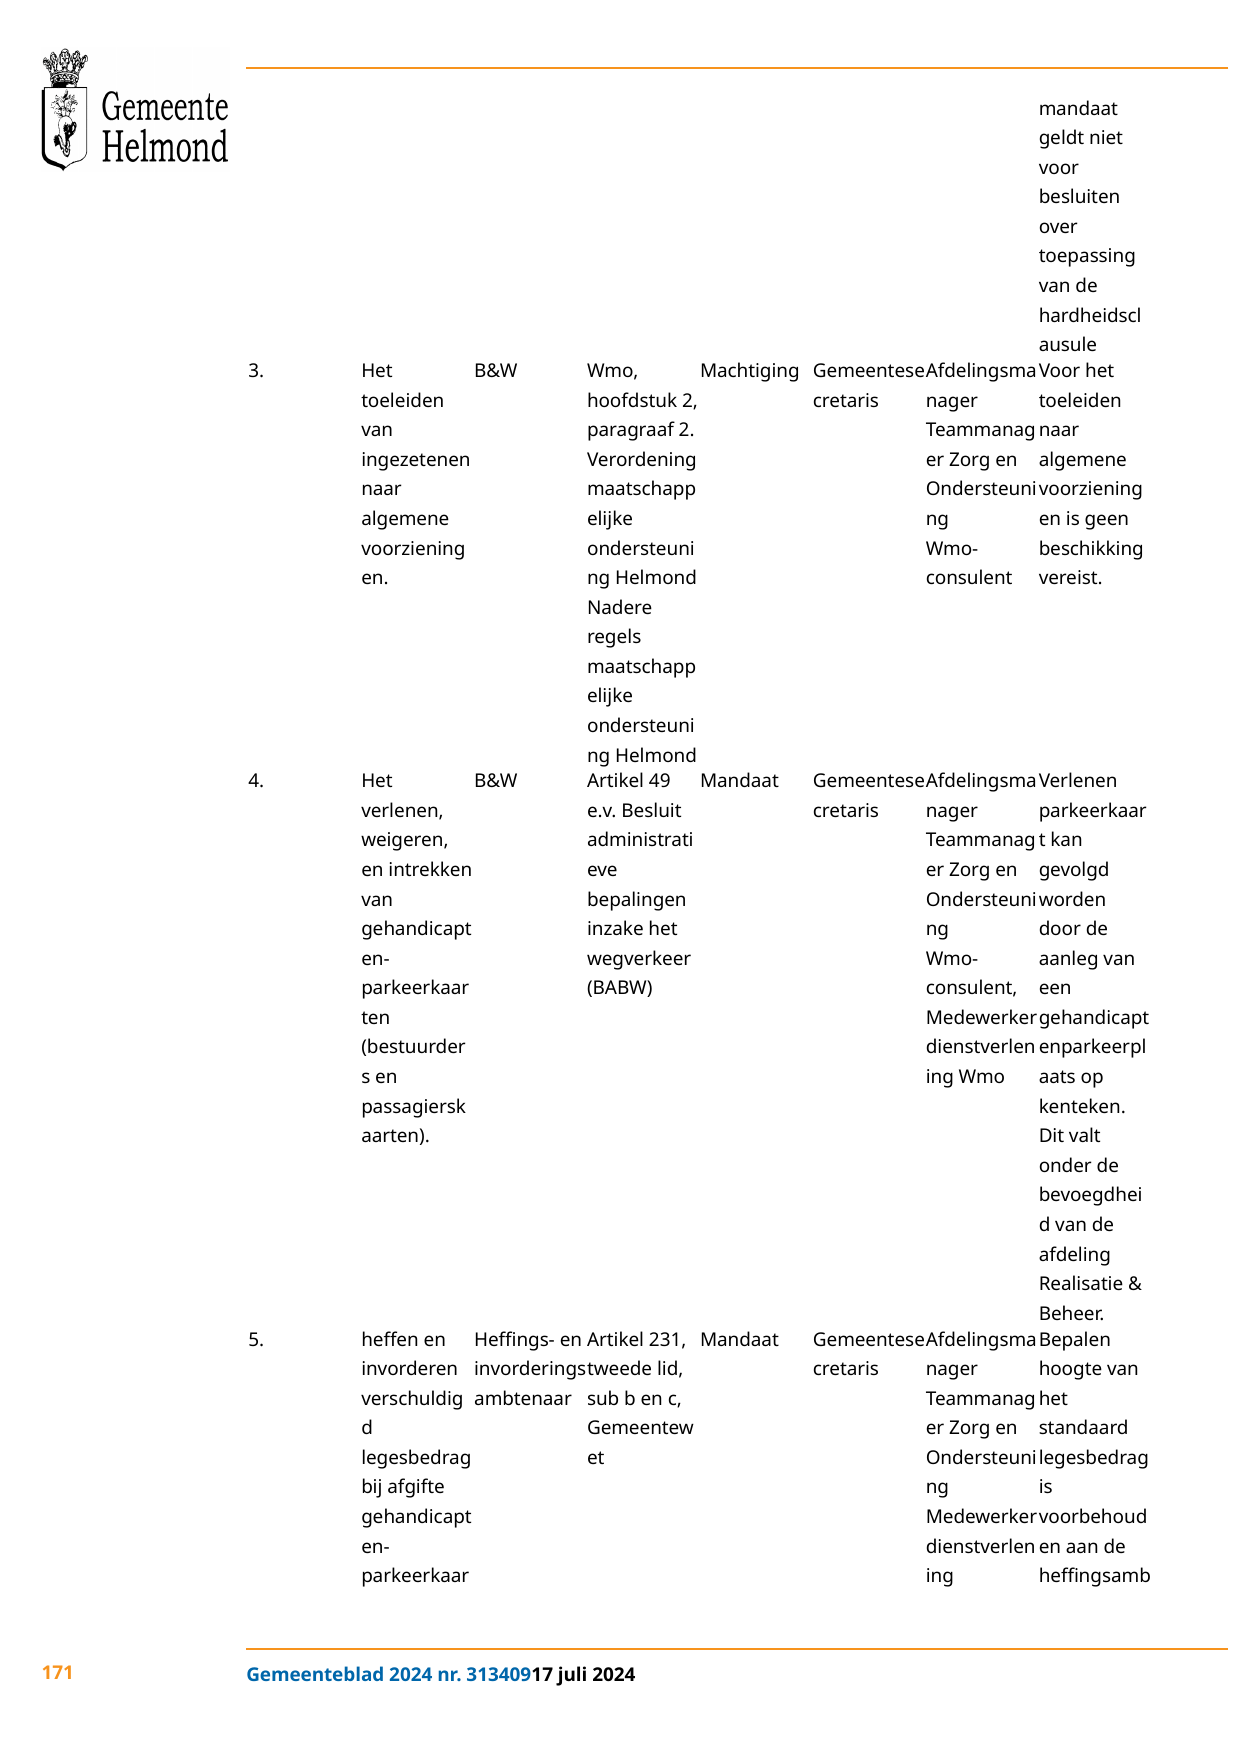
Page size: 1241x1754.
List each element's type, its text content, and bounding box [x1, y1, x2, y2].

table_cell [361, 95, 474, 357]
table_cell Gemeentesecretaris [813, 1326, 926, 1588]
table_cell 4. [248, 768, 361, 1326]
table_cell [587, 95, 700, 357]
table_cell Mandaat [700, 768, 813, 1326]
table_cell [248, 95, 361, 357]
table_cell Heffings- en invorderingsambtenaar [474, 1326, 587, 1588]
table_cell Wmo, hoofdstuk 2, paragraaf 2. Verordening maatschappelijke ondersteuning Helmond Nadere regels maatschappelijke ondersteuning Helmond [587, 357, 700, 767]
table_cell Gemeentesecretaris [813, 768, 926, 1326]
table_cell Artikel 231, tweede lid, sub b en c, Gemeentewet [587, 1326, 700, 1588]
table_cell Afdelingsmanager Teammanager Zorg en Ondersteuning Medewerker dienstverlening [926, 1326, 1038, 1588]
table_cell Bepalen hoogte van het standaard legesbedrag is voorbehouden aan de heffingsamb [1039, 1326, 1152, 1588]
table_cell Voor het toeleiden naar algemene voorzieningen is geen beschikking vereist. [1039, 357, 1152, 767]
table_cell Het toeleiden van ingezetenen naar algemene voorzieningen. [361, 357, 474, 767]
table_cell Gemeentesecretaris [813, 357, 926, 767]
table_cell B&W [474, 768, 587, 1326]
table_cell [700, 95, 813, 357]
table_cell Het verlenen, weigeren, en intrekken van gehandicapten-parkeerkaarten (bestuurders en passagierskaarten). [361, 768, 474, 1326]
table_cell Verlenen parkeerkaart kan gevolgd worden door de aanleg van een gehandicaptenparkeerplaats op kenteken. Dit valt onder de bevoegdheid van de afdeling Realisatie & Beheer. [1039, 768, 1152, 1326]
table_cell heffen en invorderen verschuldigd legesbedrag bij afgifte gehandicapten-parkeerkaar [361, 1326, 474, 1588]
table_cell [926, 95, 1038, 357]
table_cell [813, 95, 926, 357]
table_cell mandaat geldt niet voor besluiten over toepassing van de hardheidsclausule [1039, 95, 1152, 357]
table_cell B&W [474, 357, 587, 767]
table_cell 3. [248, 357, 361, 767]
table_cell Afdelingsmanager Teammanager Zorg en Ondersteuning Wmo-consulent [926, 357, 1038, 767]
table_cell Afdelingsmanager Teammanager Zorg en Ondersteuning Wmo-consulent, Medewerker dienstverlening Wmo [926, 768, 1038, 1326]
table_cell Mandaat [700, 1326, 813, 1588]
picture [41, 47, 231, 172]
table_cell 5. [248, 1326, 361, 1588]
table_cell Machtiging [700, 357, 813, 767]
table_cell [474, 95, 587, 357]
table_cell Artikel 49 e.v. Besluit administratieve bepalingen inzake het wegverkeer (BABW) [587, 768, 700, 1326]
